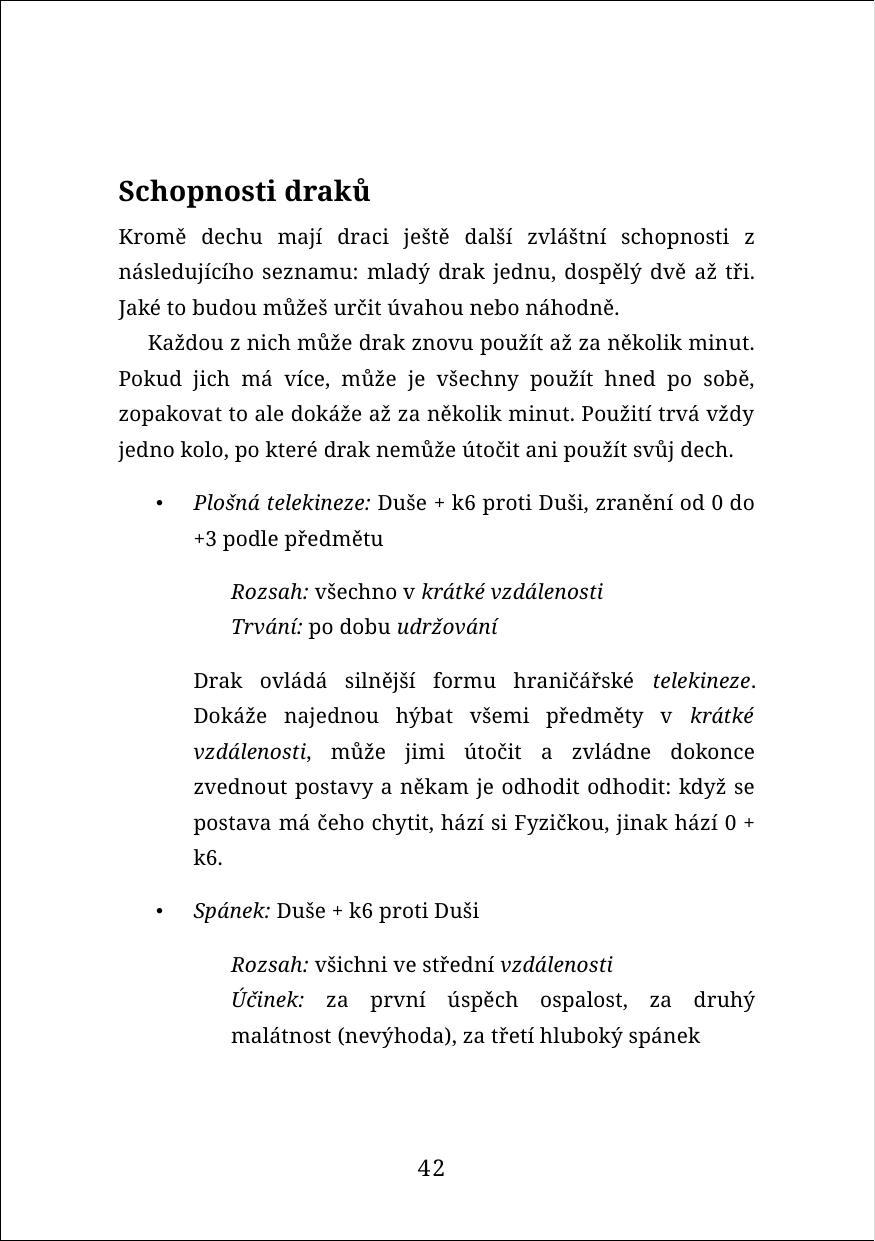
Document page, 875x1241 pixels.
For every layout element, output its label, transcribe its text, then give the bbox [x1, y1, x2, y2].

subtitle Schopnosti draků [118, 172, 756, 210]
text Kromě dechu mají draci ještě další zvláštní schopnosti z následujícího seznamu: mladý drak jednu, dospělý dvě až tři. Jaké to budou můžeš určit úvahou nebo náhodně. Každou z nich může drak znovu použít až za několik minut. Pokud jich má více, může je všechny použít hned po sobě, zopakovat to ale dokáže až za několik minut. Použití trvá vždy jedno kolo, po které drak nemůže útočit ani použít svůj dech. [118, 222, 756, 463]
list Rozsah: všechno v krátké vzdálenosti Trvání: po dobu udržování [193, 577, 756, 641]
list Rozsah: všichni ve střední vzdálenosti Účinek: za první úspěch ospalost, za druhý malátnost (nevýhoda), za třetí hluboký spánek [193, 950, 756, 1049]
list Drak ovládá silnější formu hraničářské telekineze. Dokáže najednou hýbat všemi předměty v krátké vzdálenosti, může jimi útočit a zvládne dokonce zvednout postavy a někam je odhodit odhodit: když se postava má čeho chytit, hází si Fyzičkou, jinak hází 0 + k6. [156, 666, 756, 872]
list Spánek: Duše + k6 proti Duši [156, 897, 756, 925]
list Plošná telekineze: Duše + k6 proti Duši, zranění od 0 do +3 podle předmětu [156, 488, 756, 552]
